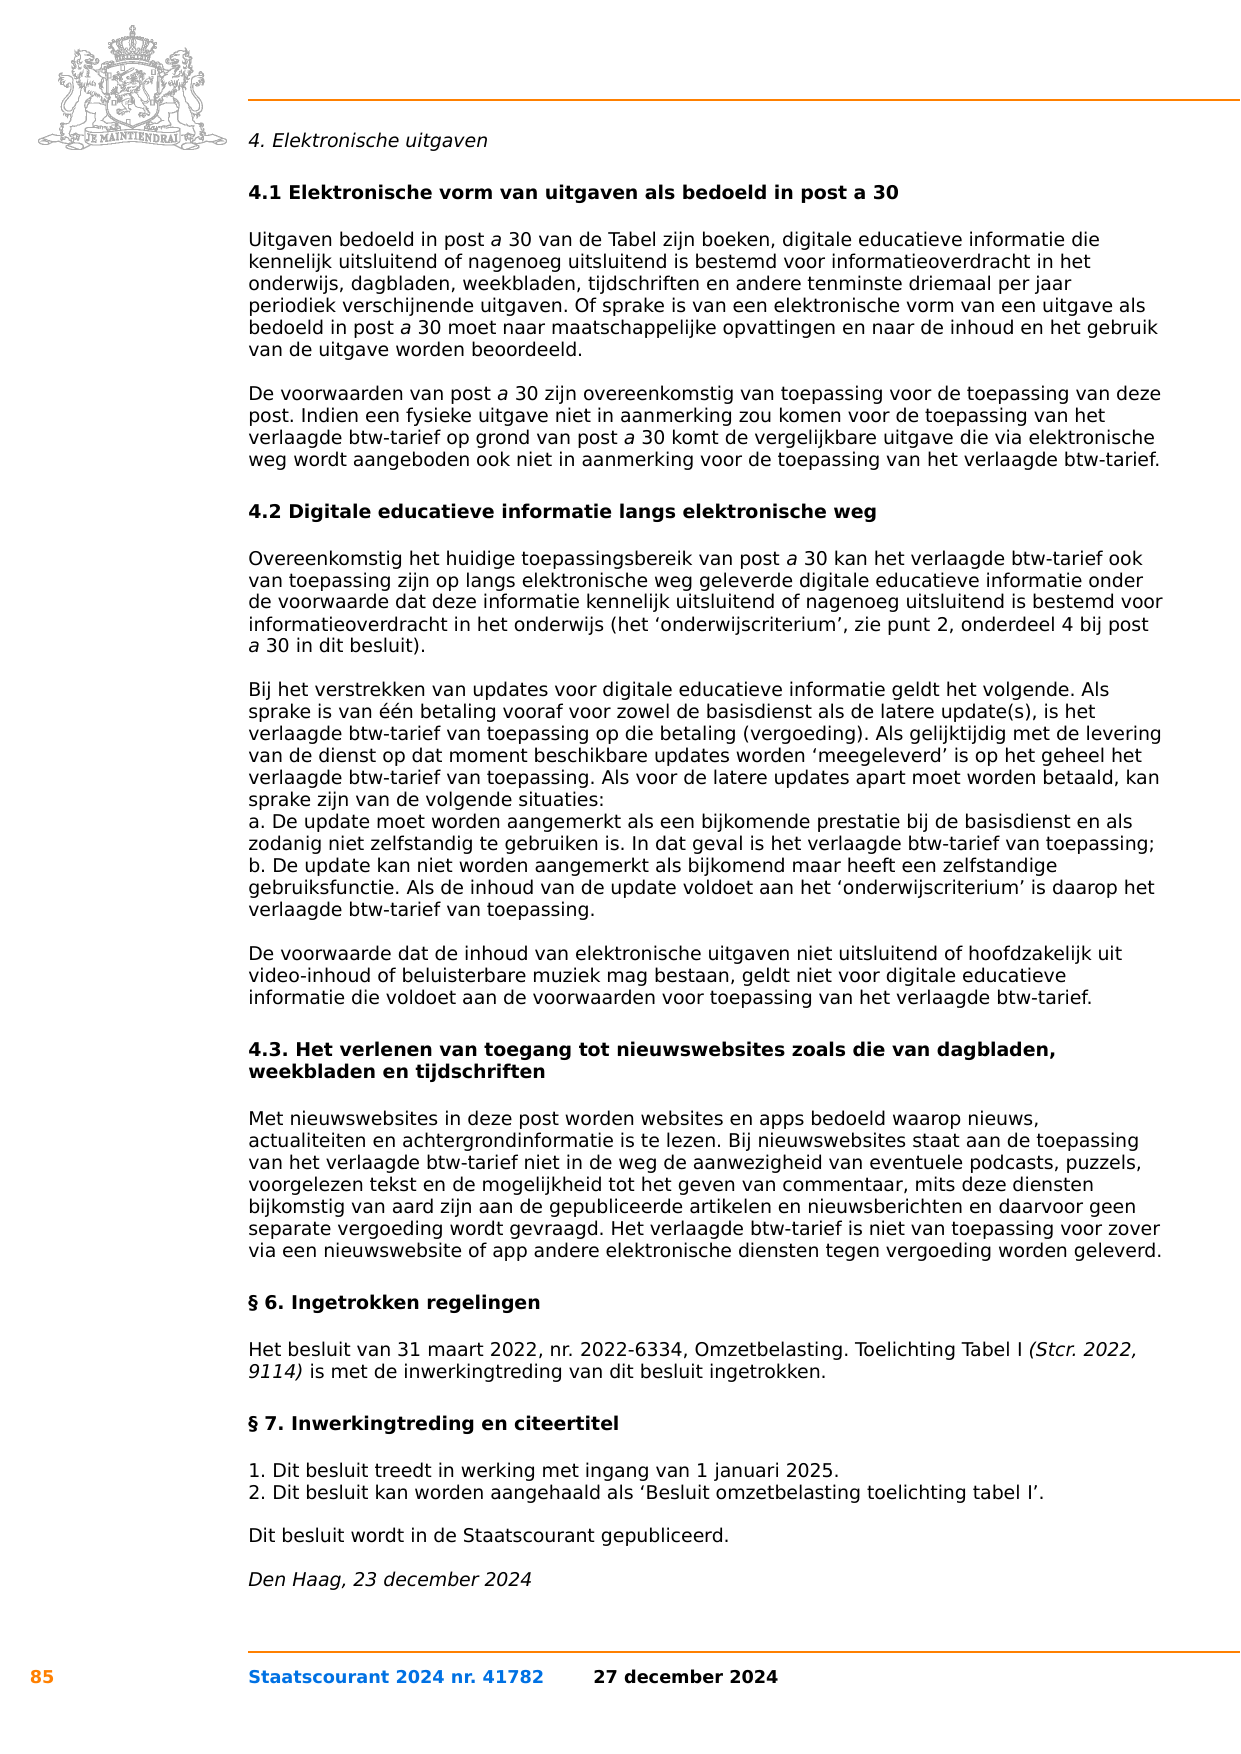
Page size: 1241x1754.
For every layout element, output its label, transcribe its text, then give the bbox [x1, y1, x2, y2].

text 1. Dit besluit treedt in werking met ingang van 1 januari 2025. [248, 1459, 1163, 1482]
text Het besluit van 31 maart 2022, nr. 2022-6334, Omzetbelasting. Toelichting Tabel I (Stcr. 2022, 9114) is met de inwerkingtreding van dit besluit ingetrokken. [248, 1339, 1163, 1383]
text De voorwaarden van post a 30 zijn overeenkomstig van toepassing voor de toepassing van deze post. Indien een fysieke uitgave niet in aanmerking zou komen voor de toepassing van het verlaagde btw-tarief op grond van post a 30 komt de vergelijkbare uitgave die via elektronische weg wordt aangeboden ook niet in aanmerking voor de toepassing van het verlaagde btw-tarief. [248, 383, 1163, 471]
subtitle § 7. Inwerkingtreding en citeertitel [248, 1413, 1163, 1434]
text Bij het verstrekken van updates voor digitale educatieve informatie geldt het volgende. Als sprake is van één betaling vooraf voor zowel de basisdienst als de latere update(s), is het verlaagde btw-tarief van toepassing op die betaling (vergoeding). Als gelijktijdig met de levering van de dienst op dat moment beschikbare updates worden ‘meegeleverd’ is op het geheel het verlaagde btw-tarief van toepassing. Als voor de latere updates apart moet worden betaald, kan sprake zijn van de volgende situaties: [248, 679, 1163, 811]
text Dit besluit wordt in de Staatscourant gepubliceerd. [248, 1525, 1163, 1547]
text Met nieuwswebsites in deze post worden websites en apps bedoeld waarop nieuws, actualiteiten en achtergrondinformatie is te lezen. Bij nieuwswebsites staat aan de toepassing van het verlaagde btw-tarief niet in de weg de aanwezigheid van eventuele podcasts, puzzels, voorgelezen tekst en de mogelijkheid tot het geven van commentaar, mits deze diensten bijkomstig van aard zijn aan de gepubliceerde artikelen en nieuwsberichten en daarvoor geen separate vergoeding wordt gevraagd. Het verlaagde btw-tarief is niet van toepassing voor zover via een nieuwswebsite of app andere elektronische diensten tegen vergoeding worden geleverd. [248, 1108, 1163, 1262]
text b. De update kan niet worden aangemerkt als bijkomend maar heeft een zelfstandige gebruiksfunctie. Als de inhoud van de update voldoet aan het ‘onderwijscriterium’ is daarop het verlaagde btw-tarief van toepassing. [248, 855, 1163, 921]
picture [38, 25, 227, 150]
subtitle 4.1 Elektronische vorm van uitgaven als bedoeld in post a 30 [248, 182, 1163, 204]
subtitle § 6. Ingetrokken regelingen [248, 1292, 1163, 1314]
subtitle 4. Elektronische uitgaven [248, 130, 1163, 152]
text Uitgaven bedoeld in post a 30 van de Tabel zijn boeken, digitale educatieve informatie die kennelijk uitsluitend of nagenoeg uitsluitend is bestemd voor informatieoverdracht in het onderwijs, dagbladen, weekbladen, tijdschriften en andere tenminste driemaal per jaar periodiek verschijnende uitgaven. Of sprake is van een elektronische vorm van een uitgave als bedoeld in post a 30 moet naar maatschappelijke opvattingen en naar de inhoud en het gebruik van de uitgave worden beoordeeld. [248, 229, 1163, 361]
text Den Haag, 23 december 2024 [248, 1569, 1163, 1591]
text Overeenkomstig het huidige toepassingsbereik van post a 30 kan het verlaagde btw-tarief ook van toepassing zijn op langs elektronische weg geleverde digitale educatieve informatie onder de voorwaarde dat deze informatie kennelijk uitsluitend of nagenoeg uitsluitend is bestemd voor informatieoverdracht in het onderwijs (het ‘onderwijscriterium’, zie punt 2, onderdeel 4 bij post a 30 in dit besluit). [248, 547, 1163, 657]
text 2. Dit besluit kan worden aangehaald als ‘Besluit omzetbelasting toelichting tabel I’. [248, 1482, 1163, 1503]
text De voorwaarde dat de inhoud van elektronische uitgaven niet uitsluitend of hoofdzakelijk uit video-inhoud of beluisterbare muziek mag bestaan, geldt niet voor digitale educatieve informatie die voldoet aan de voorwaarden voor toepassing van het verlaagde btw-tarief. [248, 943, 1163, 1009]
subtitle 4.2 Digitale educatieve informatie langs elektronische weg [248, 501, 1163, 522]
subtitle 4.3. Het verlenen van toegang tot nieuwswebsites zoals die van dagbladen, weekbladen en tijdschriften [248, 1039, 1163, 1083]
text a. De update moet worden aangemerkt als een bijkomende prestatie bij de basisdienst en als zodanig niet zelfstandig te gebruiken is. In dat geval is het verlaagde btw-tarief van toepassing; [248, 811, 1163, 855]
